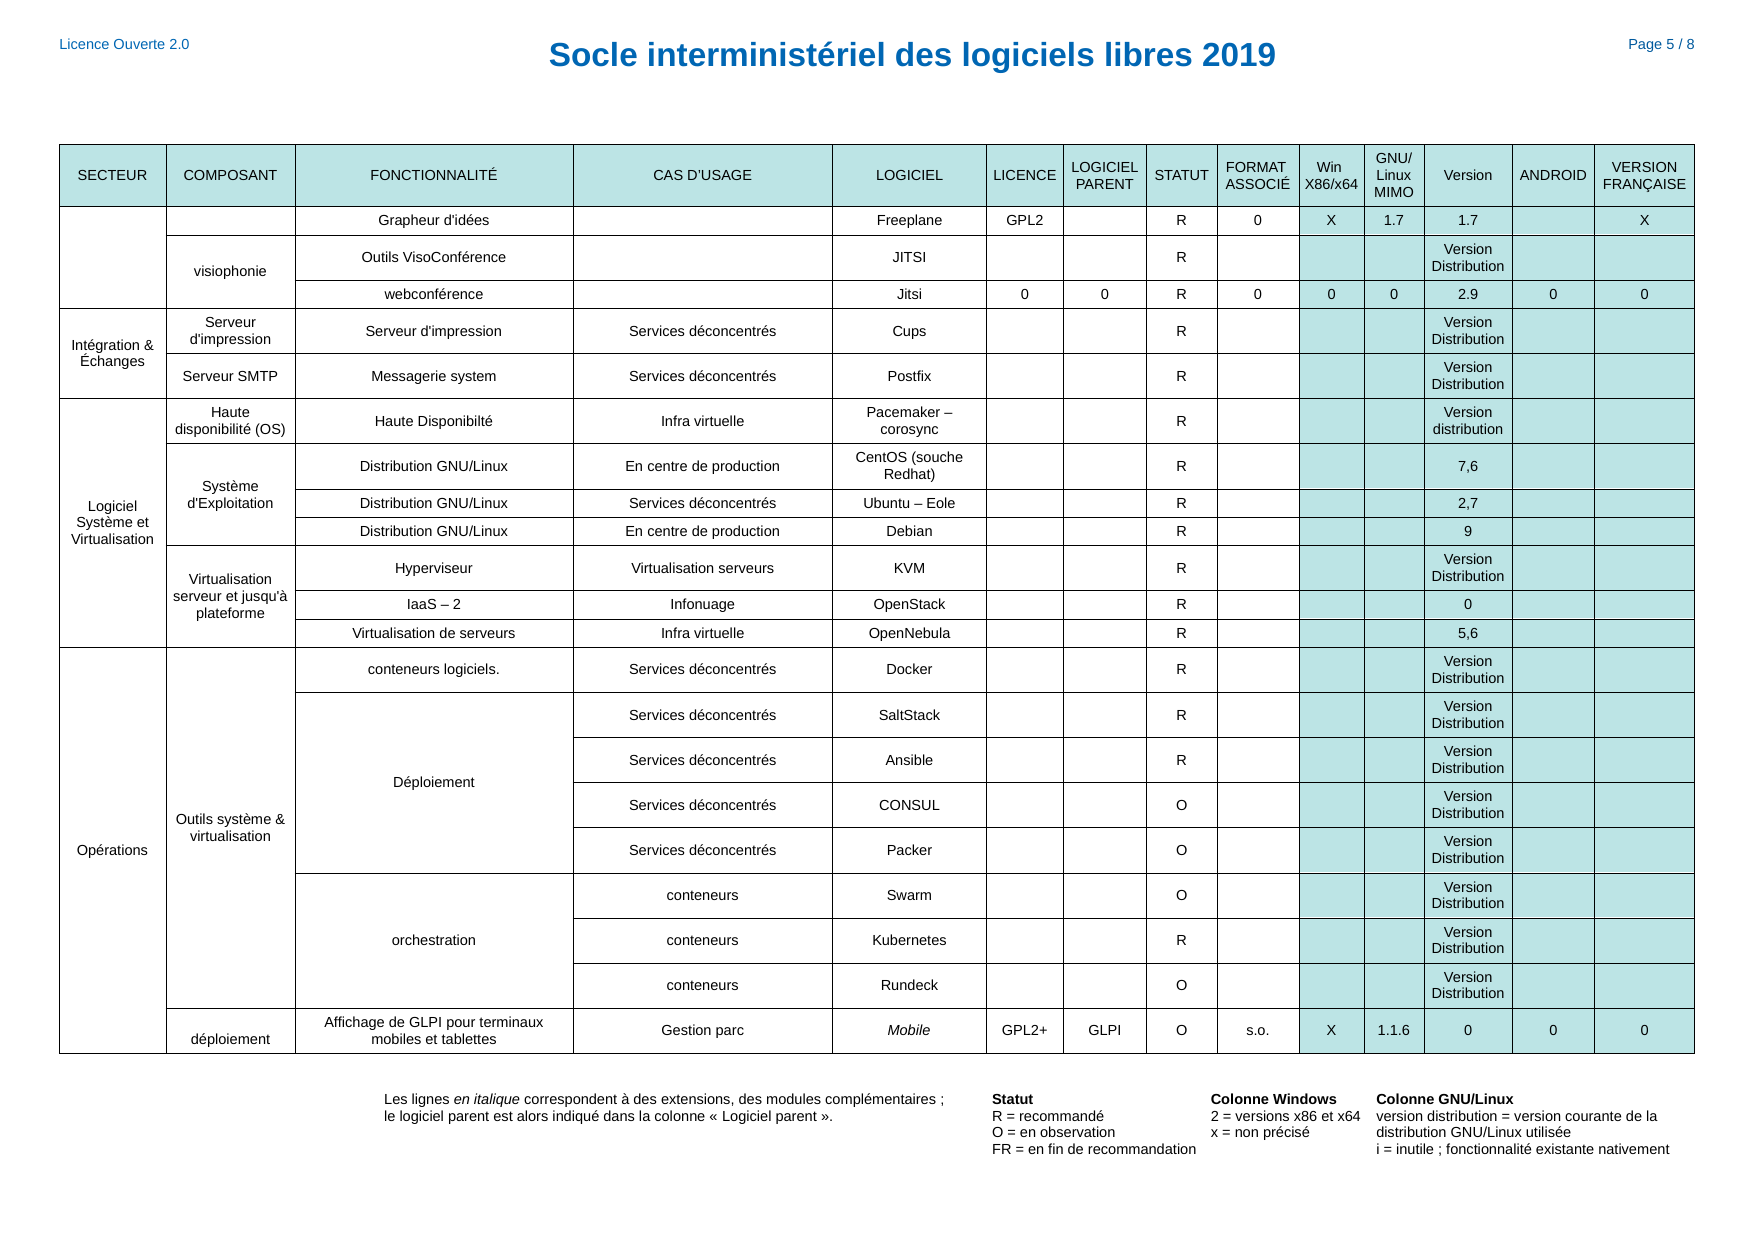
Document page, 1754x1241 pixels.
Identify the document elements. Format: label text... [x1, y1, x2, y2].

table_cell JITSI [833, 236, 986, 280]
table_cell Services déconcentrés [574, 648, 832, 692]
table_cell R [1147, 490, 1217, 517]
table_cell 0 [1425, 591, 1512, 618]
table_cell Serveur d'impression [167, 309, 295, 353]
table_cell O [1147, 1009, 1217, 1053]
table_cell 1.7 [1365, 207, 1424, 234]
table_cell [1365, 783, 1424, 827]
table_cell [1300, 444, 1364, 488]
table_cell Docker [833, 648, 986, 692]
table_cell [1300, 919, 1364, 963]
table_cell conteneurs [574, 874, 832, 917]
table_cell Mobile [833, 1009, 986, 1053]
table_cell [1064, 964, 1146, 1008]
table_cell [1513, 490, 1594, 517]
table_cell IaaS – 2 [296, 591, 573, 618]
table_cell 0 [1300, 281, 1364, 308]
table_cell [1218, 444, 1299, 488]
table_cell R [1147, 693, 1217, 737]
table_cell visiophonie [167, 236, 295, 308]
table_cell [1595, 444, 1694, 488]
table_cell [1300, 354, 1364, 398]
table_cell Rundeck [833, 964, 986, 1008]
table_cell [167, 207, 295, 234]
table_cell [1300, 309, 1364, 353]
table_cell X [1300, 207, 1364, 234]
table_cell [1595, 591, 1694, 618]
table_cell [1300, 546, 1364, 590]
table_cell [1595, 399, 1694, 443]
table_cell [1064, 399, 1146, 443]
table_cell [987, 591, 1063, 618]
table_cell O [1147, 874, 1217, 917]
table_cell OpenNebula [833, 620, 986, 647]
table_cell [1300, 648, 1364, 692]
table_cell Outils VisoConférence [296, 236, 573, 280]
table_cell O [1147, 783, 1217, 827]
table_cell webconférence [296, 281, 573, 308]
table_cell [1218, 546, 1299, 590]
table_cell [1300, 490, 1364, 517]
table_cell [1513, 207, 1594, 234]
table_cell SaltStack [833, 693, 986, 737]
table_cell déploiement [167, 1009, 295, 1053]
table_cell [1513, 546, 1594, 590]
table_cell [1365, 309, 1424, 353]
table_cell [1365, 444, 1424, 488]
table_cell R [1147, 518, 1217, 545]
table_cell [987, 490, 1063, 517]
table_header Version [1425, 145, 1512, 206]
table_cell [1064, 783, 1146, 827]
table_cell [1365, 354, 1424, 398]
table_cell [1218, 738, 1299, 782]
table_cell R [1147, 919, 1217, 963]
table_cell O [1147, 828, 1217, 872]
table_cell GPL2 [987, 207, 1063, 234]
table_cell R [1147, 620, 1217, 647]
table_cell conteneurs logiciels. [296, 648, 573, 692]
table_cell Version Distribution [1425, 648, 1512, 692]
table_cell R [1147, 354, 1217, 398]
table_cell R [1147, 281, 1217, 308]
table_cell [987, 444, 1063, 488]
table_cell Distribution GNU/Linux [296, 490, 573, 517]
table_cell Services déconcentrés [574, 309, 832, 353]
table_cell KVM [833, 546, 986, 590]
table_cell [1595, 738, 1694, 782]
table_cell 0 [1595, 1009, 1694, 1053]
table_cell Distribution GNU/Linux [296, 518, 573, 545]
table_cell [1365, 693, 1424, 737]
table_cell [1300, 783, 1364, 827]
table_cell OpenStack [833, 591, 986, 618]
table_cell [1595, 354, 1694, 398]
table_cell Système d'Exploitation [167, 444, 295, 545]
table_cell [1513, 693, 1594, 737]
table_cell [1218, 919, 1299, 963]
table_cell 0 [1513, 1009, 1594, 1053]
table_cell [1595, 648, 1694, 692]
table_cell O [1147, 964, 1217, 1008]
table_cell 0 [1365, 281, 1424, 308]
table_cell Hyperviseur [296, 546, 573, 590]
table_cell Virtualisation serveur et jusqu'à plateforme [167, 546, 295, 647]
table_cell 0 [1513, 281, 1594, 308]
table_cell Ansible [833, 738, 986, 782]
table_cell [1300, 828, 1364, 872]
table_cell Pacemaker – corosync [833, 399, 986, 443]
table_cell R [1147, 236, 1217, 280]
table_cell [987, 236, 1063, 280]
table_cell orchestration [296, 874, 573, 1008]
table_cell [1218, 518, 1299, 545]
table_cell [1513, 620, 1594, 647]
table_cell [1218, 490, 1299, 517]
table_cell Version Distribution [1425, 309, 1512, 353]
table_cell [987, 648, 1063, 692]
table_header LICENCE [987, 145, 1063, 206]
table_cell Infra virtuelle [574, 399, 832, 443]
table_cell [1300, 518, 1364, 545]
table_cell [1365, 546, 1424, 590]
table_cell [987, 693, 1063, 737]
table_cell [1218, 693, 1299, 737]
table_cell 5,6 [1425, 620, 1512, 647]
table_cell [1365, 591, 1424, 618]
table_cell Version Distribution [1425, 738, 1512, 782]
table_cell [1064, 874, 1146, 917]
table_cell [1513, 828, 1594, 872]
table_cell [1218, 783, 1299, 827]
table_cell [1365, 964, 1424, 1008]
table_cell R [1147, 207, 1217, 234]
table_cell [987, 738, 1063, 782]
table_cell [1365, 648, 1424, 692]
table_cell [1513, 309, 1594, 353]
table_cell Packer [833, 828, 986, 872]
table_cell [1595, 874, 1694, 917]
table_header Win X86/x64 [1300, 145, 1364, 206]
table_cell [1513, 964, 1594, 1008]
table_cell [1595, 964, 1694, 1008]
table_cell [987, 620, 1063, 647]
table_cell [1064, 828, 1146, 872]
table_cell [1513, 591, 1594, 618]
table_cell Version Distribution [1425, 693, 1512, 737]
table_cell [1365, 828, 1424, 872]
table_cell Version Distribution [1425, 828, 1512, 872]
table_cell Messagerie system [296, 354, 573, 398]
table_cell [1595, 546, 1694, 590]
table_cell [1064, 693, 1146, 737]
table_cell [987, 874, 1063, 917]
table_cell Postfix [833, 354, 986, 398]
table_cell En centre de production [574, 518, 832, 545]
table_cell [1595, 620, 1694, 647]
table_cell [1064, 490, 1146, 517]
table_cell Intégration & Échanges [60, 309, 166, 398]
table_cell 0 [1425, 1009, 1512, 1053]
table_cell [1064, 738, 1146, 782]
table_cell [1218, 399, 1299, 443]
table_cell R [1147, 546, 1217, 590]
table_cell [1513, 354, 1594, 398]
table_cell R [1147, 309, 1217, 353]
table_cell [1513, 236, 1594, 280]
table_cell [1300, 236, 1364, 280]
table_cell [1595, 236, 1694, 280]
table_cell [1365, 518, 1424, 545]
table_header FONCTIONNALITÉ [296, 145, 573, 206]
table_cell [1595, 490, 1694, 517]
table_cell GLPI [1064, 1009, 1146, 1053]
table_cell [987, 919, 1063, 963]
table_cell Déploiement [296, 693, 573, 872]
table_cell [1300, 591, 1364, 618]
table_cell [1300, 693, 1364, 737]
table_cell [1365, 490, 1424, 517]
table_cell [987, 828, 1063, 872]
table_cell [60, 207, 166, 308]
table_cell 0 [987, 281, 1063, 308]
table_cell 0 [1595, 281, 1694, 308]
table_cell Grapheur d'idées [296, 207, 573, 234]
table_header STATUT [1147, 145, 1217, 206]
table_cell Distribution GNU/Linux [296, 444, 573, 488]
table_cell [1513, 874, 1594, 917]
table_cell [1595, 783, 1694, 827]
table_cell [1064, 518, 1146, 545]
table_cell [1365, 620, 1424, 647]
table_cell [1365, 236, 1424, 280]
table_cell [1365, 399, 1424, 443]
table_cell Cups [833, 309, 986, 353]
table_cell [574, 207, 832, 234]
table_header GNU/Linux MIMO [1365, 145, 1424, 206]
table_cell Version Distribution [1425, 783, 1512, 827]
table_cell [987, 399, 1063, 443]
table_cell [1064, 309, 1146, 353]
table_cell [1513, 518, 1594, 545]
table_cell Services déconcentrés [574, 354, 832, 398]
table_cell Version distribution [1425, 399, 1512, 443]
table_cell [1218, 964, 1299, 1008]
table_cell [1595, 309, 1694, 353]
table_cell [1365, 738, 1424, 782]
table_header ANDROID [1513, 145, 1594, 206]
table_cell [1595, 518, 1694, 545]
table_cell 0 [1064, 281, 1146, 308]
table_cell 0 [1218, 207, 1299, 234]
table_cell GPL2+ [987, 1009, 1063, 1053]
table_cell Haute disponibilité (OS) [167, 399, 295, 443]
table_cell [1595, 693, 1694, 737]
table_cell Version Distribution [1425, 354, 1512, 398]
table_cell [1064, 236, 1146, 280]
table_cell [1300, 964, 1364, 1008]
table_cell [1513, 783, 1594, 827]
table_cell Kubernetes [833, 919, 986, 963]
table_cell Infra virtuelle [574, 620, 832, 647]
table_cell [1218, 828, 1299, 872]
table_cell Outils système & virtualisation [167, 648, 295, 1008]
table_cell Services déconcentrés [574, 828, 832, 872]
table_cell R [1147, 444, 1217, 488]
table_cell 1.7 [1425, 207, 1512, 234]
table_cell [1513, 738, 1594, 782]
table_cell [987, 783, 1063, 827]
table_cell X [1595, 207, 1694, 234]
table_cell [1218, 309, 1299, 353]
table_cell Freeplane [833, 207, 986, 234]
table_cell [1218, 874, 1299, 917]
table_cell [1064, 620, 1146, 647]
table_cell [987, 309, 1063, 353]
table_cell Services déconcentrés [574, 738, 832, 782]
table_cell [1064, 648, 1146, 692]
table_cell [1218, 620, 1299, 647]
table_header FORMAT ASSOCIÉ [1218, 145, 1299, 206]
table_cell 2.9 [1425, 281, 1512, 308]
table_cell R [1147, 648, 1217, 692]
table_cell conteneurs [574, 964, 832, 1008]
table_cell [1595, 919, 1694, 963]
table_cell [1218, 354, 1299, 398]
table_header COMPOSANT [167, 145, 295, 206]
table_cell s.o. [1218, 1009, 1299, 1053]
table_cell [1218, 236, 1299, 280]
table_cell Virtualisation de serveurs [296, 620, 573, 647]
table_header CAS D’USAGE [574, 145, 832, 206]
table_cell Gestion parc [574, 1009, 832, 1053]
table_cell Services déconcentrés [574, 490, 832, 517]
table_cell Ubuntu – Eole [833, 490, 986, 517]
table_cell [987, 546, 1063, 590]
table_cell Services déconcentrés [574, 783, 832, 827]
table_cell Serveur SMTP [167, 354, 295, 398]
table_cell [987, 518, 1063, 545]
table_header LOGICIEL PARENT [1064, 145, 1146, 206]
table_cell [1064, 354, 1146, 398]
table_cell X [1300, 1009, 1364, 1053]
table_cell [1218, 648, 1299, 692]
table_cell Logiciel Système et Virtualisation [60, 399, 166, 647]
table_cell Version Distribution [1425, 236, 1512, 280]
table_cell Services déconcentrés [574, 693, 832, 737]
table_cell [1218, 591, 1299, 618]
table_cell Infonuage [574, 591, 832, 618]
table_cell [1300, 874, 1364, 917]
table_cell conteneurs [574, 919, 832, 963]
table_cell En centre de production [574, 444, 832, 488]
table_cell [1300, 620, 1364, 647]
table_cell Opérations [60, 648, 166, 1053]
table_cell Version Distribution [1425, 546, 1512, 590]
table_cell Serveur d'impression [296, 309, 573, 353]
table_header SECTEUR [60, 145, 166, 206]
table_cell R [1147, 738, 1217, 782]
table_cell Version Distribution [1425, 919, 1512, 963]
table_cell [574, 236, 832, 280]
table_cell [1595, 828, 1694, 872]
table_cell [1513, 648, 1594, 692]
table_cell [1064, 546, 1146, 590]
table_header LOGICIEL [833, 145, 986, 206]
table_cell [1064, 444, 1146, 488]
table_cell [1365, 919, 1424, 963]
table_cell 2,7 [1425, 490, 1512, 517]
table_cell 7,6 [1425, 444, 1512, 488]
table_cell 9 [1425, 518, 1512, 545]
table_cell [1513, 399, 1594, 443]
table_cell Virtualisation serveurs [574, 546, 832, 590]
table_cell CentOS (souche Redhat) [833, 444, 986, 488]
table_cell CONSUL [833, 783, 986, 827]
table_cell Version Distribution [1425, 964, 1512, 1008]
table_cell [1513, 919, 1594, 963]
table_header VERSION FRANÇAISE [1595, 145, 1694, 206]
table_cell [1064, 591, 1146, 618]
table_cell Swarm [833, 874, 986, 917]
table_cell Affichage de GLPI pour terminaux mobiles et tablettes [296, 1009, 573, 1053]
table_cell [1365, 874, 1424, 917]
table_cell [1064, 207, 1146, 234]
table_cell R [1147, 591, 1217, 618]
table_cell [1513, 444, 1594, 488]
table_cell Haute Disponibilté [296, 399, 573, 443]
table_cell [1300, 399, 1364, 443]
table_cell [987, 354, 1063, 398]
table_cell Debian [833, 518, 986, 545]
table_cell [1300, 738, 1364, 782]
table_cell Jitsi [833, 281, 986, 308]
table_cell [1064, 919, 1146, 963]
table_cell [574, 281, 832, 308]
table_cell 0 [1218, 281, 1299, 308]
table_cell R [1147, 399, 1217, 443]
table_cell [987, 964, 1063, 1008]
table_cell Version Distribution [1425, 874, 1512, 917]
table_cell 1.1.6 [1365, 1009, 1424, 1053]
